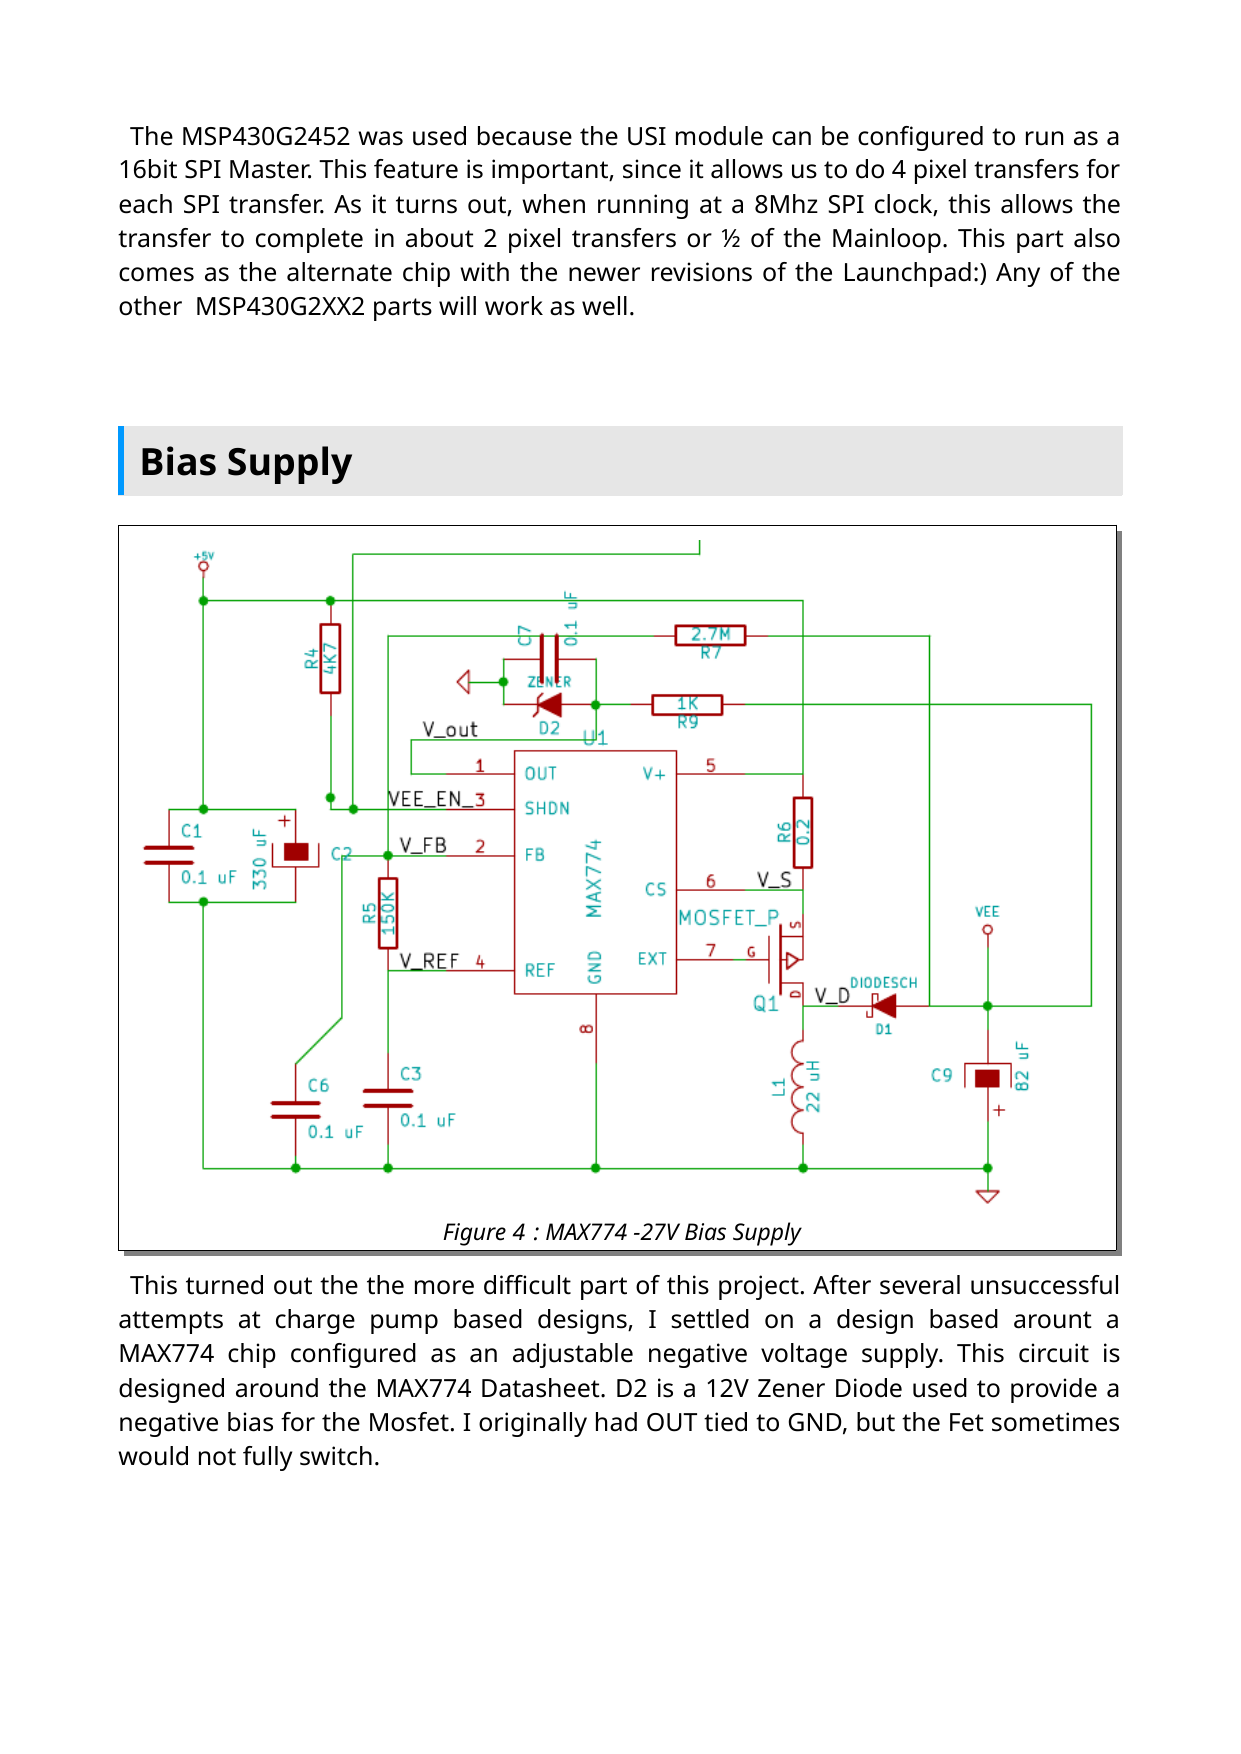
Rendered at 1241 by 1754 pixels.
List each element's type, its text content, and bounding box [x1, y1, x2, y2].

text The MSP430G2452 was used because the USI module can be configured to run as a 16bit SPI Master. This feature is important, since it allows us to do 4 pixel transfers for each SPI transfer. As it turns out, when running at a 8Mhz SPI clock, this allows the transfer to complete in about 2 pixel transfers or ½ of the Mainloop. This part also comes as the alternate chip with the newer revisions of the Launchpad:) Any of the other MSP430G2XX2 parts will work as well. [118, 118, 1122, 322]
subtitle Bias Supply [124, 427, 1122, 495]
text This turned out the the more difficult part of this project. After several unsuccessful attempts at charge pump based designs, I settled on a design based arount a MAX774 chip configured as an adjustable negative voltage supply. This circuit is designed around the MAX774 Datasheet. D2 is a 12V Zener Diode used to provide a negative bias for the Mosfet. I originally had OUT tied to GND, but the Fet sometimes would not fully switch. [118, 1251, 1122, 1472]
picture [121, 540, 1114, 1216]
text Figure 4 : MAX774 -27V Bias Supply [121, 1216, 1113, 1247]
text [118, 513, 1122, 531]
text [119, 526, 1116, 1250]
